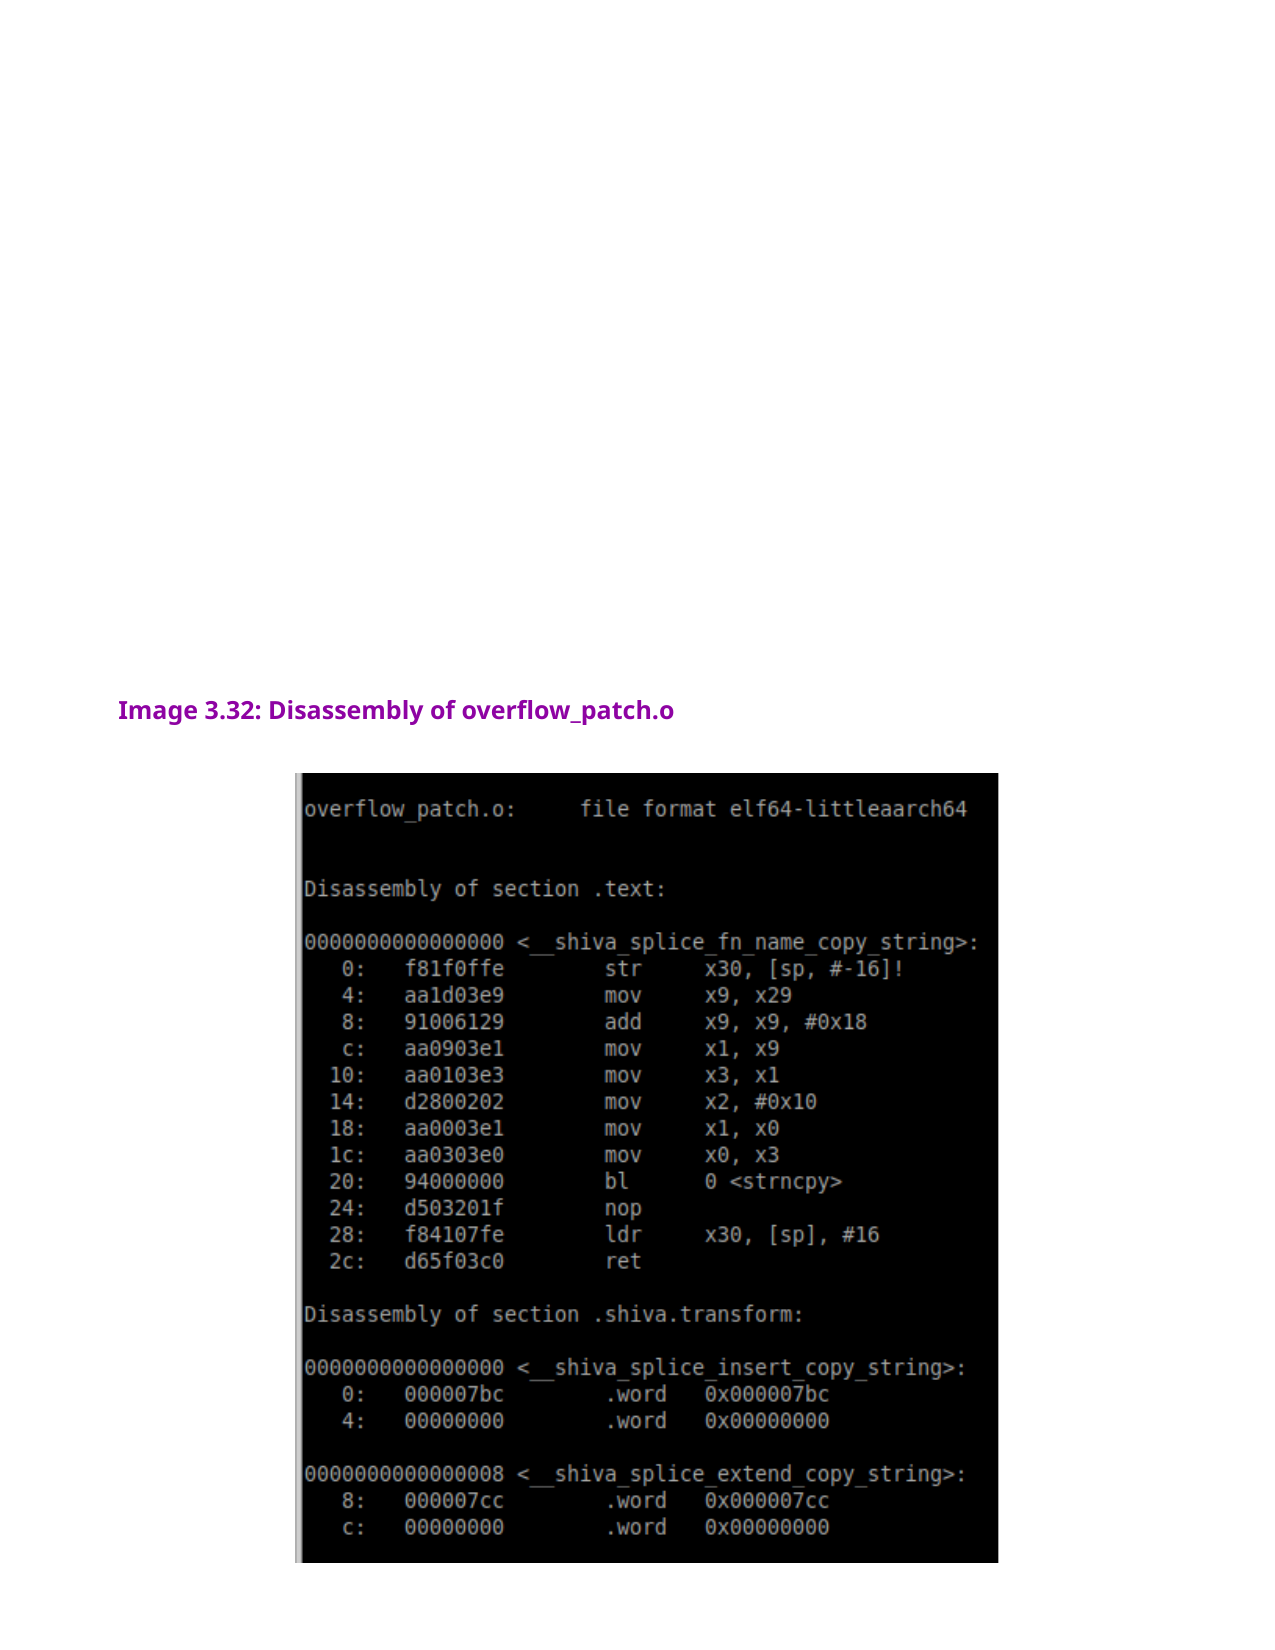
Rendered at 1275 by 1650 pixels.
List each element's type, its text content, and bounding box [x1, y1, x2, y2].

picture [295, 773, 999, 1563]
text Image 3.32: Disassembly of overflow_patch.o [118, 693, 1157, 727]
